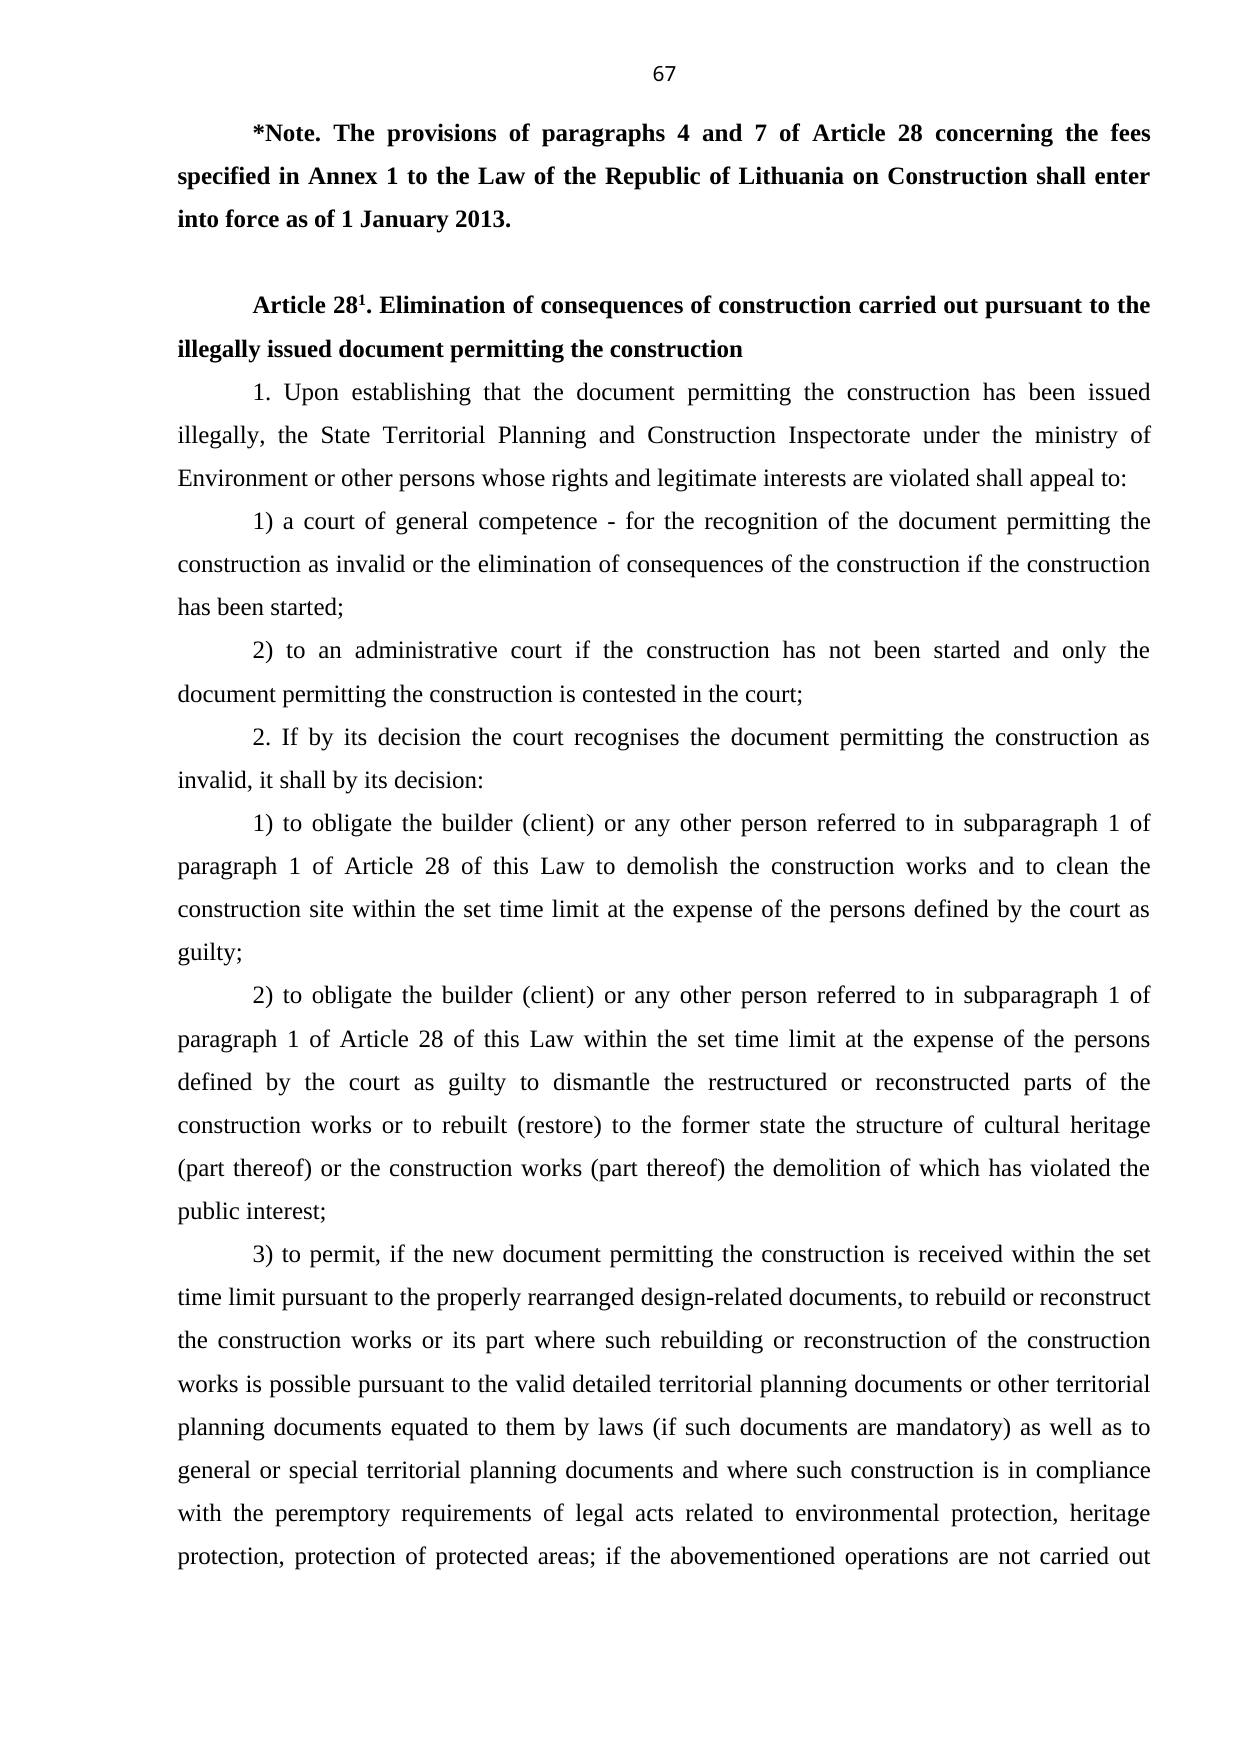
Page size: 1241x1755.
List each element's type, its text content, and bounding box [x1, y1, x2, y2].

text 2) to an administrative court if the construction has not been started and only the document permitting the construction is contested in the court; [177, 636, 1152, 707]
text Article 281. Elimination of consequences of construction carried out pursuant to the illegally issued document permitting the construction [177, 291, 1152, 362]
text *Note. The provisions of paragraphs 4 and 7 of Article 28 concerning the fees specified in Annex 1 to the Law of the Republic of Lithuania on Construction shall enter into force as of 1 January 2013. [177, 118, 1152, 233]
text 2. If by its decision the court recognises the document permitting the construction as invalid, it shall by its decision: [177, 722, 1152, 794]
text 1) a court of general competence - for the recognition of the document permitting the construction as invalid or the elimination of consequences of the construction if the construction has been started; [177, 506, 1152, 621]
text 3) to permit, if the new document permitting the construction is received within the set time limit pursuant to the properly rearranged design-related documents, to rebuild or reconstruct the construction works or its part where such rebuilding or reconstruction of the construction works is possible pursuant to the valid detailed territorial planning documents or other territorial planning documents equated to them by laws (if such documents are mandatory) as well as to general or special territorial planning documents and where such construction is in compliance with the peremptory requirements of legal acts related to environmental protection, heritage protection, protection of protected areas; if the abovementioned operations are not carried out [177, 1239, 1152, 1570]
text 1) to obligate the builder (client) or any other person referred to in subparagraph 1 of paragraph 1 of Article 28 of this Law to demolish the construction works and to clean the construction site within the set time limit at the expense of the persons defined by the court as guilty; [177, 808, 1152, 966]
text 2) to obligate the builder (client) or any other person referred to in subparagraph 1 of paragraph 1 of Article 28 of this Law within the set time limit at the expense of the persons defined by the court as guilty to dismantle the restructured or reconstructed parts of the construction works or to rebuilt (restore) to the former state the structure of cultural heritage (part thereof) or the construction works (part thereof) the demolition of which has violated the public interest; [177, 981, 1152, 1225]
text 1. Upon establishing that the document permitting the construction has been issued illegally, the State Territorial Planning and Construction Inspectorate under the ministry of Environment or other persons whose rights and legitimate interests are violated shall appeal to: [177, 377, 1152, 492]
